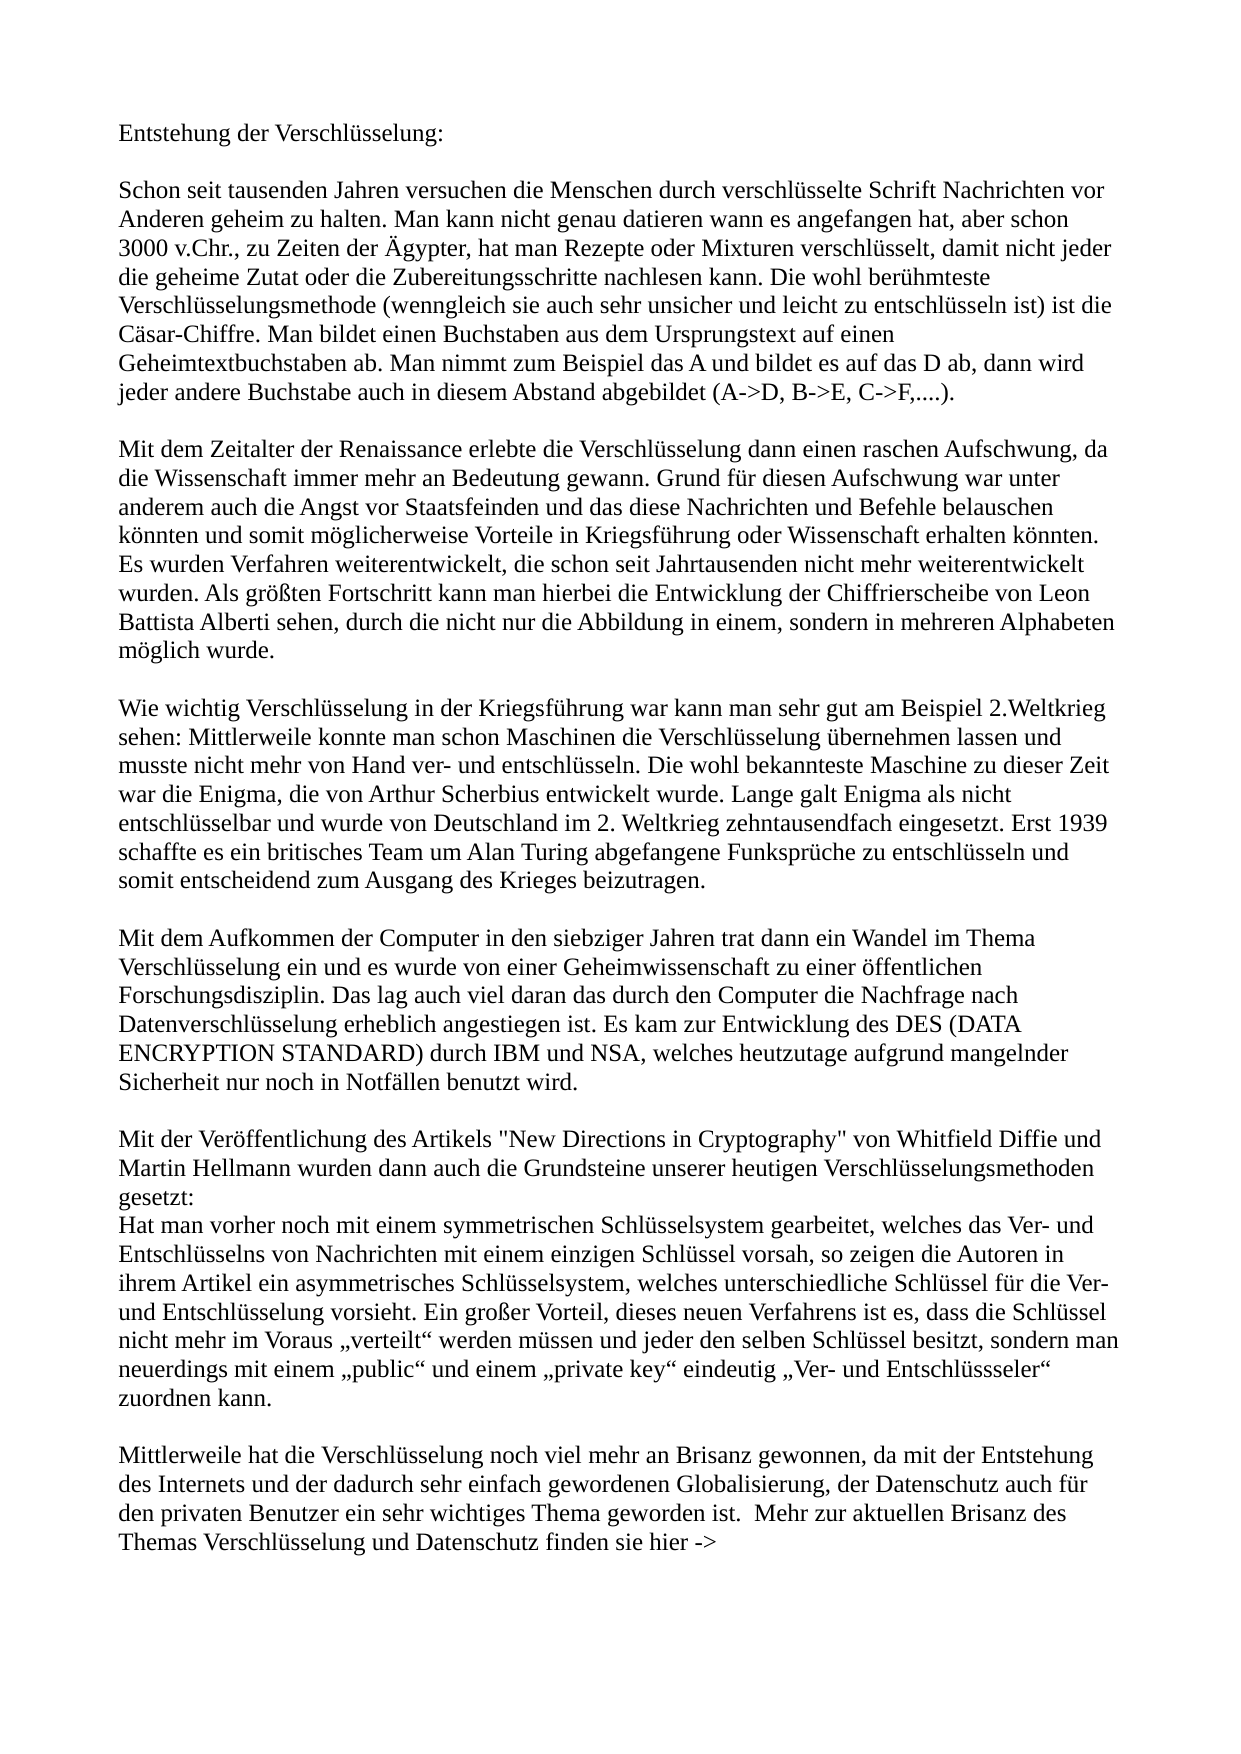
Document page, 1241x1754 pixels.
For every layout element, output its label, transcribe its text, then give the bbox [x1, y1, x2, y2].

text Wie wichtig Verschlüsselung in der Kriegsführung war kann man sehr gut am Beispiel 2.Weltkrieg sehen: Mittlerweile konnte man schon Maschinen die Verschlüsselung übernehmen lassen und musste nicht mehr von Hand ver- und entschlüsseln. Die wohl bekannteste Maschine zu dieser Zeit war die Enigma, die von Arthur Scherbius entwickelt wurde. Lange galt Enigma als nicht entschlüsselbar und wurde von Deutschland im 2. Weltkrieg zehntausendfach eingesetzt. Erst 1939 schaffte es ein britisches Team um Alan Turing abgefangene Funksprüche zu entschlüsseln und somit entscheidend zum Ausgang des Krieges beizutragen. [118, 693, 1122, 894]
text Hat man vorher noch mit einem symmetrischen Schlüsselsystem gearbeitet, welches das Ver- und Entschlüsselns von Nachrichten mit einem einzigen Schlüssel vorsah, so zeigen die Autoren in ihrem Artikel ein asymmetrisches Schlüsselsystem, welches unterschiedliche Schlüssel für die Ver- und Entschlüsselung vorsieht. Ein großer Vorteil, dieses neuen Verfahrens ist es, dass die Schlüssel nicht mehr im Voraus „verteilt“ werden müssen und jeder den selben Schlüssel besitzt, sondern man neuerdings mit einem „public“ und einem „private key“ eindeutig „Ver- und Entschlüssseler“ zuordnen kann. [118, 1211, 1122, 1412]
text Mit dem Zeitalter der Renaissance erlebte die Verschlüsselung dann einen raschen Aufschwung, da die Wissenschaft immer mehr an Bedeutung gewann. Grund für diesen Aufschwung war unter anderem auch die Angst vor Staatsfeinden und das diese Nachrichten und Befehle belauschen könnten und somit möglicherweise Vorteile in Kriegsführung oder Wissenschaft erhalten könnten. Es wurden Verfahren weiterentwickelt, die schon seit Jahrtausenden nicht mehr weiterentwickelt wurden. Als größten Fortschritt kann man hierbei die Entwicklung der Chiffrierscheibe von Leon Battista Alberti sehen, durch die nicht nur die Abbildung in einem, sondern in mehreren Alphabeten möglich wurde. [118, 434, 1122, 664]
text Schon seit tausenden Jahren versuchen die Menschen durch verschlüsselte Schrift Nachrichten vor Anderen geheim zu halten. Man kann nicht genau datieren wann es angefangen hat, aber schon 3000 v.Chr., zu Zeiten der Ägypter, hat man Rezepte oder Mixturen verschlüsselt, damit nicht jeder die geheime Zutat oder die Zubereitungsschritte nachlesen kann. Die wohl berühmteste Verschlüsselungsmethode (wenngleich sie auch sehr unsicher und leicht zu entschlüsseln ist) ist die Cäsar-Chiffre. Man bildet einen Buchstaben aus dem Ursprungstext auf einen Geheimtextbuchstaben ab. Man nimmt zum Beispiel das A und bildet es auf das D ab, dann wird jeder andere Buchstabe auch in diesem Abstand abgebildet (A->D, B->E, C->F,....). [118, 176, 1122, 406]
text Mit dem Aufkommen der Computer in den siebziger Jahren trat dann ein Wandel im Thema Verschlüsselung ein und es wurde von einer Geheimwissenschaft zu einer öffentlichen Forschungsdisziplin. Das lag auch viel daran das durch den Computer die Nachfrage nach Datenverschlüsselung erheblich angestiegen ist. Es kam zur Entwicklung des DES (DATA ENCRYPTION STANDARD) durch IBM und NSA, welches heutzutage aufgrund mangelnder Sicherheit nur noch in Notfällen benutzt wird. [118, 923, 1122, 1096]
text Mit der Veröffentlichung des Artikels "New Directions in Cryptography" von Whitfield Diffie und Martin Hellmann wurden dann auch die Grundsteine unserer heutigen Verschlüsselungsmethoden gesetzt: [118, 1124, 1122, 1211]
text Entstehung der Verschlüsselung: [118, 118, 1122, 147]
text Mittlerweile hat die Verschlüsselung noch viel mehr an Brisanz gewonnen, da mit der Entstehung des Internets und der dadurch sehr einfach gewordenen Globalisierung, der Datenschutz auch für den privaten Benutzer ein sehr wichtiges Thema geworden ist. Mehr zur aktuellen Brisanz des Themas Verschlüsselung und Datenschutz finden sie hier -> [118, 1441, 1122, 1556]
